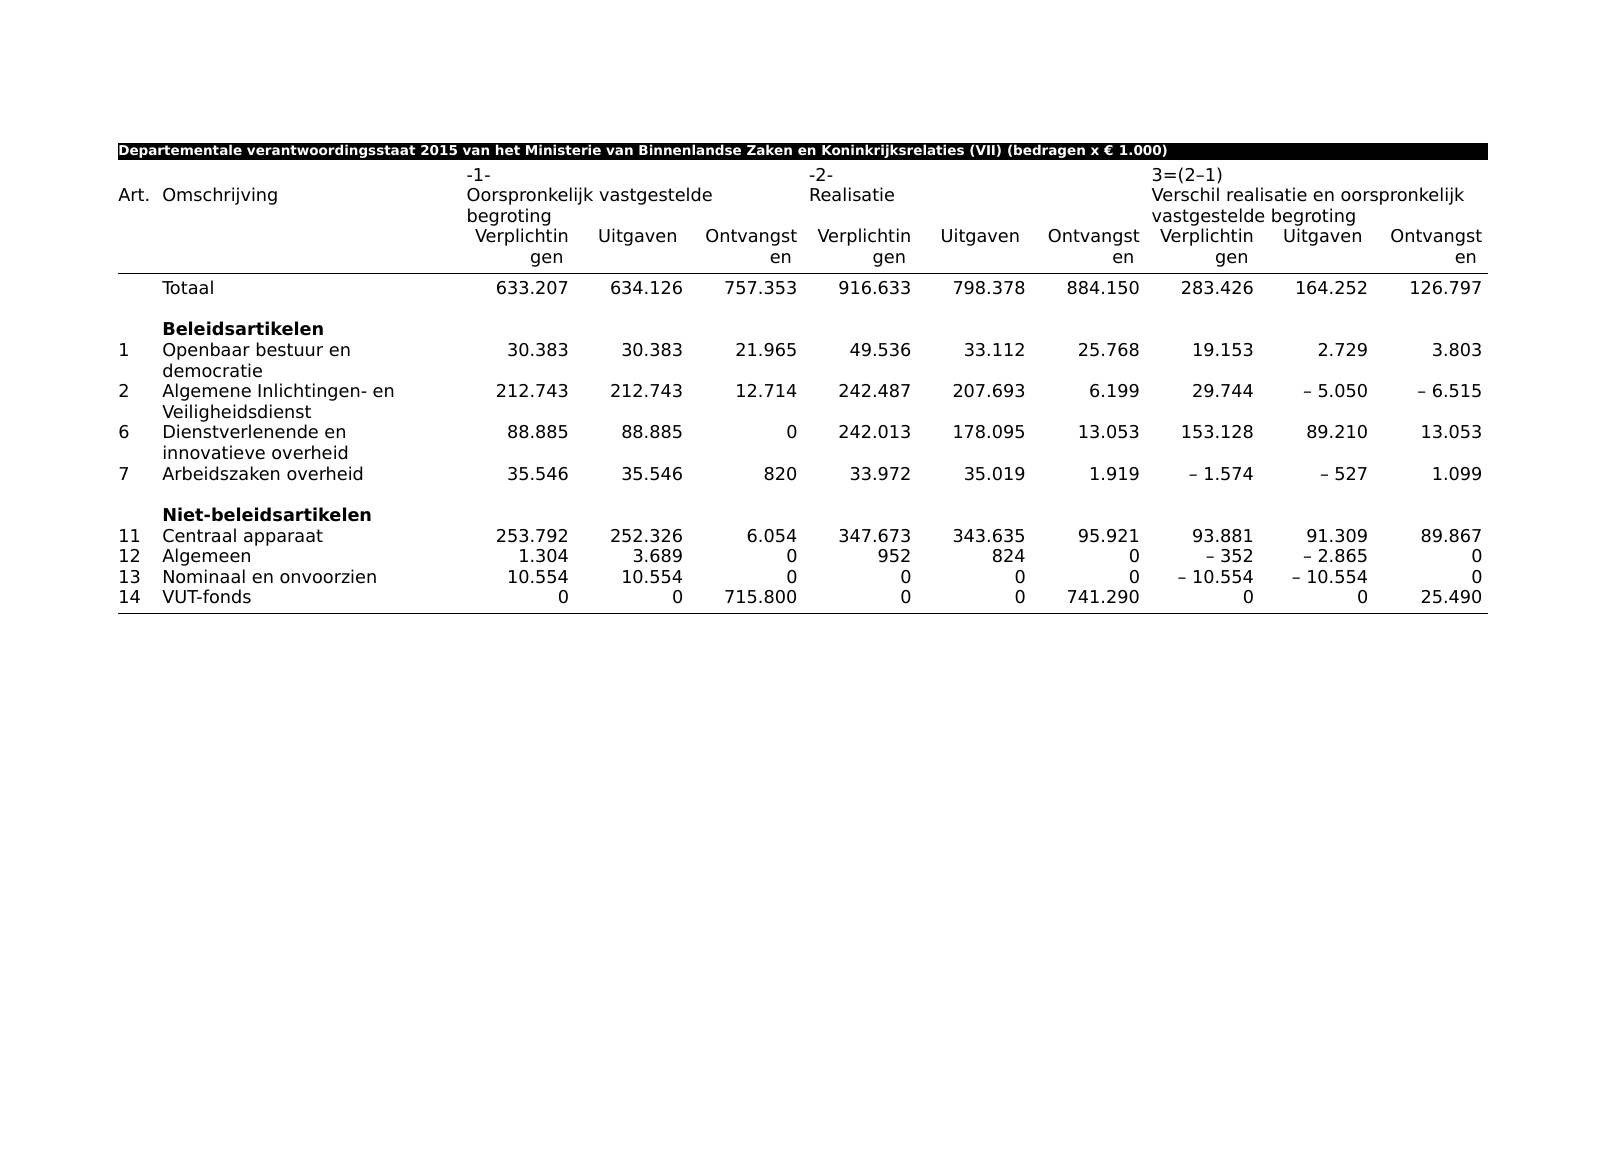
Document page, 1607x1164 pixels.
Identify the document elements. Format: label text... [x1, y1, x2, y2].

table_cell Omschrijving [156, 185, 461, 226]
table_cell [917, 299, 1031, 319]
table_cell Ontvangsten [1374, 226, 1488, 272]
table_cell -1- [461, 160, 575, 185]
table_cell 741.290 [1031, 588, 1146, 613]
table_cell 21.965 [689, 340, 803, 381]
table_cell 89.867 [1374, 526, 1488, 546]
table_cell Totaal [156, 274, 461, 299]
table_cell [118, 319, 156, 340]
table_cell 0 [575, 588, 689, 613]
table_cell 2 [118, 381, 156, 422]
table_cell [1031, 319, 1146, 340]
table_cell 49.536 [803, 340, 917, 381]
table_cell [1146, 484, 1260, 505]
table_cell 126.797 [1374, 274, 1488, 299]
table_cell 283.426 [1146, 274, 1260, 299]
table_cell 715.800 [689, 588, 803, 613]
table_cell 33.112 [917, 340, 1031, 381]
table_cell 242.013 [803, 423, 917, 464]
table_cell – 352 [1146, 546, 1260, 567]
table_cell 6.054 [689, 526, 803, 546]
table_cell [1260, 299, 1374, 319]
table_cell 89.210 [1260, 423, 1374, 464]
table_cell Dienstverlenende en innovatieve overheid [156, 423, 461, 464]
table_cell 0 [461, 588, 575, 613]
table_cell 0 [917, 588, 1031, 613]
table_cell 952 [803, 546, 917, 567]
table_cell 2.729 [1260, 340, 1374, 381]
table_cell – 5.050 [1260, 381, 1374, 422]
table_cell 25.490 [1374, 588, 1488, 613]
table_cell [575, 484, 689, 505]
table_cell [461, 299, 575, 319]
table_cell [575, 160, 689, 185]
table_cell [1146, 319, 1260, 340]
table_cell 253.792 [461, 526, 575, 546]
table_cell Verplichtingen [803, 226, 917, 272]
table_cell – 1.574 [1146, 464, 1260, 484]
table_cell [917, 319, 1031, 340]
table_cell [803, 505, 917, 526]
table_cell 884.150 [1031, 274, 1146, 299]
table_cell [1260, 505, 1374, 526]
table_cell 3.689 [575, 546, 689, 567]
table_cell 252.326 [575, 526, 689, 546]
table_cell 0 [1146, 588, 1260, 613]
table_cell 1.919 [1031, 464, 1146, 484]
table_cell [917, 484, 1031, 505]
table_cell – 10.554 [1146, 567, 1260, 587]
table_cell 820 [689, 464, 803, 484]
table_cell 242.487 [803, 381, 917, 422]
table_cell 35.019 [917, 464, 1031, 484]
table_cell [917, 505, 1031, 526]
table_cell 6 [118, 423, 156, 464]
table_cell 343.635 [917, 526, 1031, 546]
table_cell Openbaar bestuur en democratie [156, 340, 461, 381]
table_cell 0 [689, 546, 803, 567]
table_cell [118, 226, 156, 272]
table_cell 824 [917, 546, 1031, 567]
table_cell [156, 226, 461, 272]
table_cell [1146, 505, 1260, 526]
table_cell [1031, 484, 1146, 505]
table_cell 25.768 [1031, 340, 1146, 381]
table_cell 1 [118, 340, 156, 381]
table_cell [118, 274, 156, 299]
table_cell 0 [1374, 546, 1488, 567]
table_cell Uitgaven [575, 226, 689, 272]
table_cell 11 [118, 526, 156, 546]
table_cell [156, 484, 461, 505]
table_cell [689, 160, 803, 185]
table_cell 29.744 [1146, 381, 1260, 422]
table_cell 347.673 [803, 526, 917, 546]
table_cell 207.693 [917, 381, 1031, 422]
table_cell [461, 505, 575, 526]
table_cell Algemeen [156, 546, 461, 567]
table_cell Verschil realisatie en oorspronkelijk vastgestelde begroting [1146, 185, 1488, 226]
table_cell [1374, 299, 1488, 319]
table_cell [803, 299, 917, 319]
table_cell [1374, 484, 1488, 505]
table_cell Centraal apparaat [156, 526, 461, 546]
table_cell 6.199 [1031, 381, 1146, 422]
table_cell 0 [1260, 588, 1374, 613]
table_cell [689, 505, 803, 526]
table_cell 30.383 [461, 340, 575, 381]
table_cell 0 [1374, 567, 1488, 587]
table_cell 212.743 [461, 381, 575, 422]
table_cell 0 [689, 567, 803, 587]
table_cell Realisatie [803, 185, 1146, 226]
table_cell [156, 299, 461, 319]
table_cell [1031, 505, 1146, 526]
table_cell – 2.865 [1260, 546, 1374, 567]
table_cell – 6.515 [1374, 381, 1488, 422]
table_cell 35.546 [575, 464, 689, 484]
table_cell [118, 484, 156, 505]
table_cell 757.353 [689, 274, 803, 299]
table_cell 178.095 [917, 423, 1031, 464]
table_cell 0 [803, 567, 917, 587]
table_cell 1.099 [1374, 464, 1488, 484]
table_cell [1374, 319, 1488, 340]
table_cell 0 [803, 588, 917, 613]
table_cell Algemene Inlichtingen- en Veiligheidsdienst [156, 381, 461, 422]
table_cell [156, 160, 461, 185]
table_cell [1260, 319, 1374, 340]
table_cell 10.554 [461, 567, 575, 587]
table_cell 93.881 [1146, 526, 1260, 546]
table_cell [689, 319, 803, 340]
table_cell VUT-fonds [156, 588, 461, 613]
table_cell 91.309 [1260, 526, 1374, 546]
table_cell [461, 319, 575, 340]
table_cell [575, 319, 689, 340]
table_cell Ontvangsten [1031, 226, 1146, 272]
table_cell [689, 299, 803, 319]
table_cell [575, 299, 689, 319]
table_cell 3.803 [1374, 340, 1488, 381]
table_cell 164.252 [1260, 274, 1374, 299]
table_cell 88.885 [575, 423, 689, 464]
table_cell 10.554 [575, 567, 689, 587]
table_cell – 527 [1260, 464, 1374, 484]
table_cell [118, 160, 156, 185]
table_cell 916.633 [803, 274, 917, 299]
table_cell 798.378 [917, 274, 1031, 299]
table_cell [1374, 505, 1488, 526]
table_cell 12.714 [689, 381, 803, 422]
table_cell 153.128 [1146, 423, 1260, 464]
table_cell [803, 484, 917, 505]
table_cell [917, 160, 1031, 185]
table_cell 30.383 [575, 340, 689, 381]
table_cell Verplichtingen [461, 226, 575, 272]
table_cell [1146, 299, 1260, 319]
table_cell 3=(2–1) [1146, 160, 1488, 185]
table_cell -2- [803, 160, 917, 185]
table_cell Uitgaven [917, 226, 1031, 272]
table_cell Verplichtingen [1146, 226, 1260, 272]
table_cell [1031, 160, 1146, 185]
table_cell 1.304 [461, 546, 575, 567]
table_cell 13.053 [1374, 423, 1488, 464]
table_header Departementale verantwoordingsstaat 2015 van het Ministerie van Binnenlandse Zaken en Koninkrijksrelaties (VII) (bedragen x € 1.000) [118, 143, 1488, 159]
table_cell 0 [689, 423, 803, 464]
table_cell [1031, 299, 1146, 319]
table_cell Beleidsartikelen [156, 319, 461, 340]
table_cell 0 [917, 567, 1031, 587]
table_cell Art. [118, 185, 156, 226]
table_cell 13 [118, 567, 156, 587]
table_cell 13.053 [1031, 423, 1146, 464]
table_cell – 10.554 [1260, 567, 1374, 587]
table_cell 95.921 [1031, 526, 1146, 546]
table_cell Arbeidszaken overheid [156, 464, 461, 484]
table_cell [118, 299, 156, 319]
table_cell 0 [1031, 546, 1146, 567]
table_cell 14 [118, 588, 156, 613]
table_cell 88.885 [461, 423, 575, 464]
table_cell 0 [1031, 567, 1146, 587]
table_cell [461, 484, 575, 505]
table_cell 33.972 [803, 464, 917, 484]
table_cell [1260, 484, 1374, 505]
table_cell 212.743 [575, 381, 689, 422]
table_cell 7 [118, 464, 156, 484]
table_cell Ontvangsten [689, 226, 803, 272]
table_cell [803, 319, 917, 340]
table_cell 19.153 [1146, 340, 1260, 381]
table_cell [118, 505, 156, 526]
table_cell Oorspronkelijk vastgestelde begroting [461, 185, 803, 226]
table_cell [575, 505, 689, 526]
table_cell 633.207 [461, 274, 575, 299]
table_cell [689, 484, 803, 505]
table_cell 35.546 [461, 464, 575, 484]
table_cell Uitgaven [1260, 226, 1374, 272]
table_cell 634.126 [575, 274, 689, 299]
table_cell Niet-beleidsartikelen [156, 505, 461, 526]
table_cell 12 [118, 546, 156, 567]
table_cell Nominaal en onvoorzien [156, 567, 461, 587]
